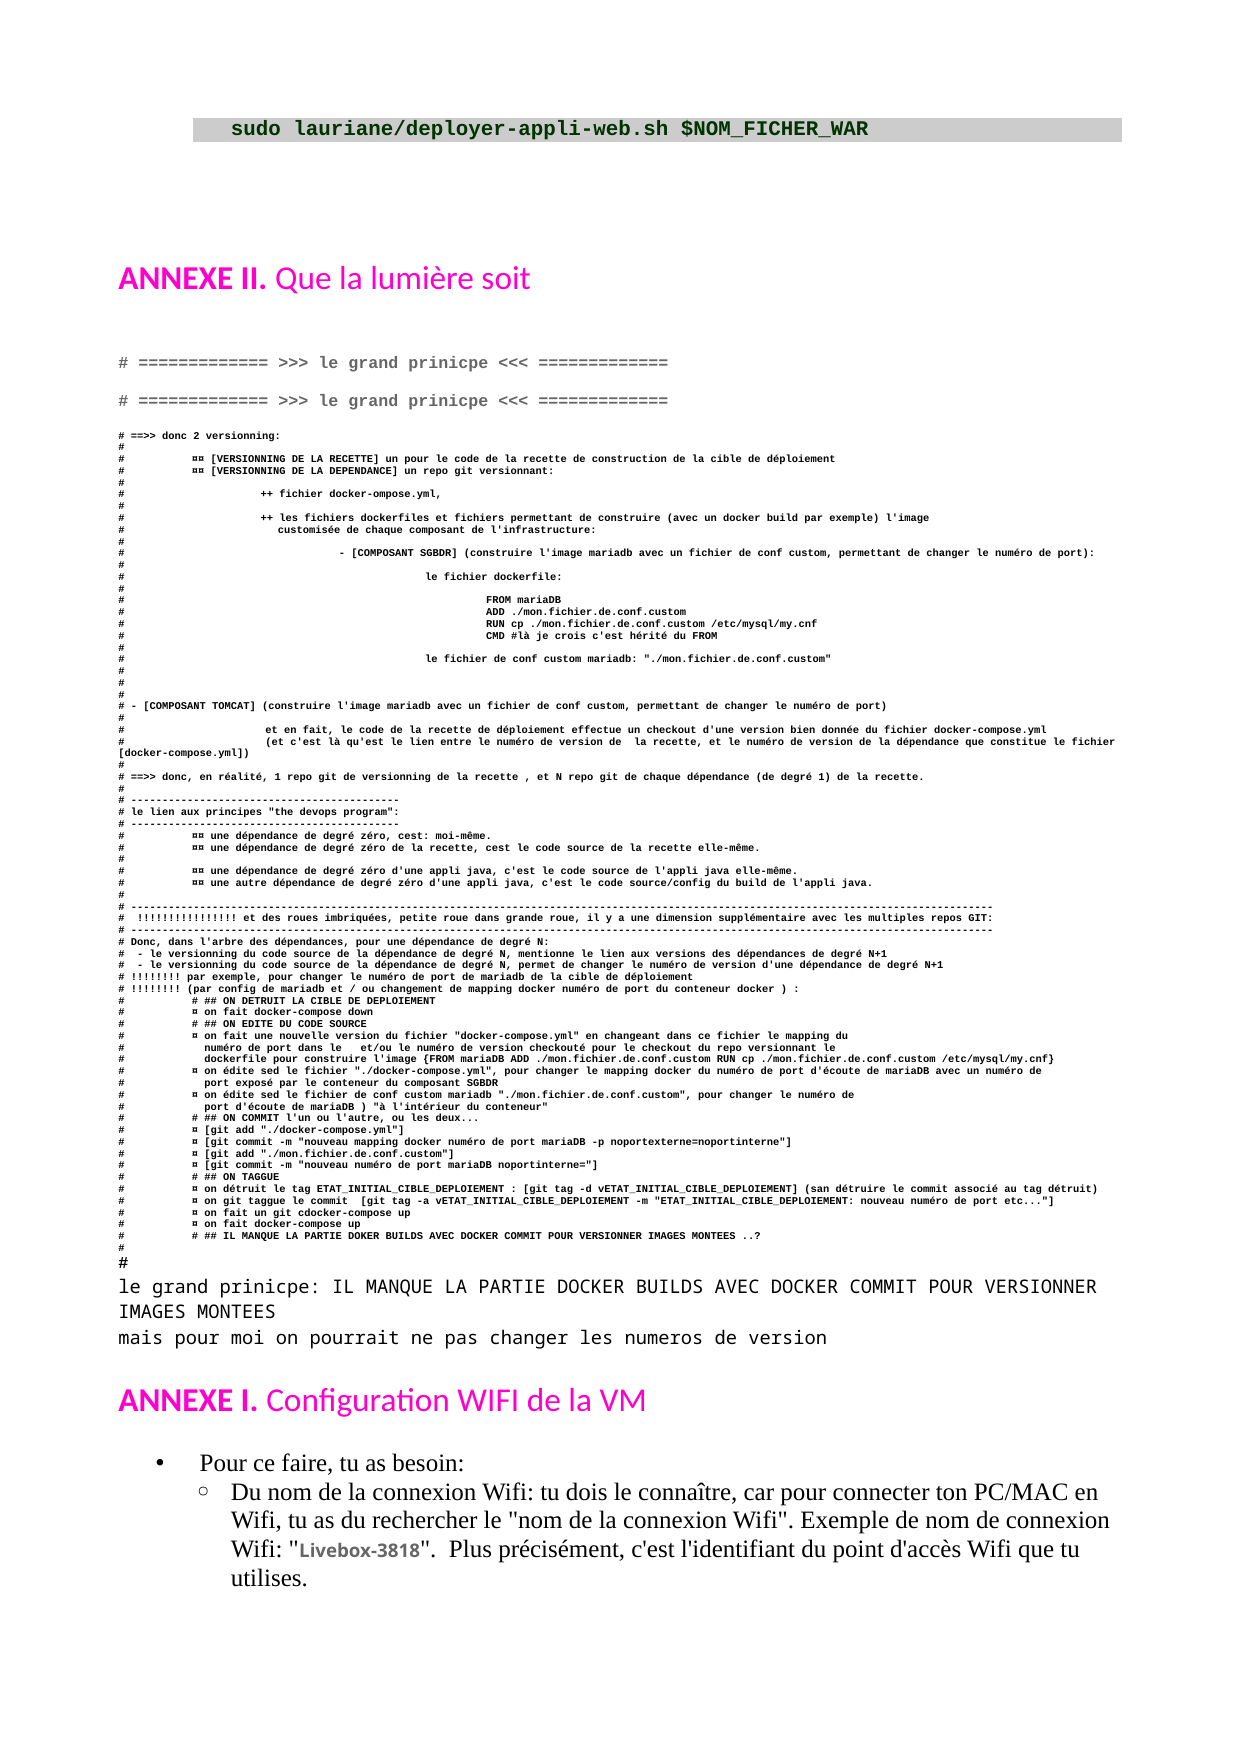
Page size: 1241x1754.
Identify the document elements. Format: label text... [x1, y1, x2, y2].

text # CMD #là je crois c'est hérité du FROM [118, 631, 1122, 642]
text # customisée de chaque composant de l'infrastructure: [118, 524, 1122, 536]
text # # ++ fichier docker-ompose.yml, [118, 477, 1122, 501]
text # # et en fait, le code de la recette de déploiement effectue un checkout d'une version bien donnée du fichier docker-compose.yml # (et c'est là qu'est le lien entre le numéro de version de la recette, et le numéro de version de la dépendance que constitue le fichier [docker-compose.yml]) # # ==>> donc, en réalité, 1 repo git de versionning de la recette , et N repo git de chaque dépendance (de degré 1) de la recette. # # ------------------------------------------- # le lien aux principes "the devops program": # ------------------------------------------- # ¤¤ une dépendance de degré zéro, cest: moi-même. # ¤¤ une dépendance de degré zéro de la recette, cest le code source de la recette elle-même. # # ¤¤ une dépendance de degré zéro d'une appli java, c'est le code source de l'appli java elle-même. # ¤¤ une autre dépendance de degré zéro d'une appli java, c'est le code source/config du build de l'appli java. # # ------------------------------------------------------------------------------------------------------------------------------------------ # !!!!!!!!!!!!!!!! et des roues imbriquées, petite roue dans grande roue, il y a une dimension supplémentaire avec les multiples repos GIT: # ------------------------------------------------------------------------------------------------------------------------------------------ # Donc, dans l'arbre des dépendances, pour une dépendance de degré N: # - le versionning du code source de la dépendance de degré N, mentionne le lien aux versions des dépendances de degré N+1 # - le versionning du code source de la dépendance de degré N, permet de changer le numéro de version d'une dépendance de degré N+1 # !!!!!!!! par exemple, pour changer le numéro de port de mariadb de la cible de déploiement # !!!!!!!! (par config de mariadb et / ou changement de mapping docker numéro de port du conteneur docker ) : # # ## ON DETRUIT LA CIBLE DE DEPLOIEMENT # ¤ on fait docker-compose down # # ## ON EDITE DU CODE SOURCE # ¤ on fait une nouvelle version du fichier "docker-compose.yml" en changeant dans ce fichier le mapping du [118, 713, 1122, 1042]
text # port exposé par le conteneur du composant SGBDR # ¤ on édite sed le fichier de conf custom mariadb "./mon.fichier.de.conf.custom", pour changer le numéro de [118, 1078, 1122, 1101]
text # ADD ./mon.fichier.de.conf.custom [118, 607, 1122, 619]
text # [118, 689, 1122, 701]
text ANNEXE I. Configuration WIFI de la VM [118, 1378, 1122, 1419]
text # FROM mariaDB [118, 595, 1122, 607]
list Du nom de la connexion Wifi: tu dois le connaître, car pour connecter ton PC/MAC en Wifi, tu as du rechercher le "nom de la connexion Wifi". Exemple de nom de connexion Wifi: "Livebox-3818". Plus précisément, c'est l'identifiant du point d'accès Wifi que tu utilises. [193, 1477, 1122, 1592]
text # - [COMPOSANT TOMCAT] (construire l'image mariadb avec un fichier de conf custom, permettant de changer le numéro de port) [118, 701, 1122, 713]
text # [118, 666, 1122, 678]
text # port d'écoute de mariaDB ) "à l'intérieur du conteneur" # # ## ON COMMIT l'un ou l'autre, ou les deux... # ¤ [git add "./docker-compose.yml"] # ¤ [git commit -m "nouveau mapping docker numéro de port mariaDB -p noportexterne=noportinterne"] # ¤ [git add "./mon.fichier.de.conf.custom"] # ¤ [git commit -m "nouveau numéro de port mariaDB noportinterne="] # # ## ON TAGGUE # ¤ on détruit le tag ETAT_INITIAL_CIBLE_DEPLOIEMENT : [git tag -d vETAT_INITIAL_CIBLE_DEPLOIEMENT] (san détruire le commit associé au tag détruit) # ¤ on git taggue le commit [git tag -a vETAT_INITIAL_CIBLE_DEPLOIEMENT -m "ETAT_INITIAL_CIBLE_DEPLOIEMENT: nouveau numéro de port etc..."] # ¤ on fait un git cdocker-compose up # ¤ on fait docker-compose up # # ## IL MANQUE LA PARTIE DOKER BUILDS AVEC DOCKER COMMIT POUR VERSIONNER IMAGES MONTEES ..? # # [118, 1101, 1122, 1273]
text mais pour moi on pourrait ne pas changer les numeros de version [118, 1324, 1122, 1350]
text # [118, 583, 1122, 595]
text # # - [COMPOSANT SGBDR] (construire l'image mariadb avec un fichier de conf custom, permettant de changer le numéro de port): [118, 536, 1122, 560]
text # [118, 642, 1122, 654]
text # # ++ les fichiers dockerfiles et fichiers permettant de construire (avec un docker build par exemple) l'image [118, 501, 1122, 524]
text ANNEXE II. Que la lumière soit [118, 257, 1122, 297]
list sudo lauriane/deployer-appli-web.sh $NOM_FICHER_WAR [193, 118, 1122, 142]
text # le fichier de conf custom mariadb: "./mon.fichier.de.conf.custom" [118, 654, 1122, 666]
text # RUN cp ./mon.fichier.de.conf.custom /etc/mysql/my.cnf [118, 619, 1122, 631]
text le grand prinicpe: IL MANQUE LA PARTIE DOCKER BUILDS AVEC DOCKER COMMIT POUR VERSIONNER IMAGES MONTEES [118, 1273, 1122, 1324]
list Pour ce faire, tu as besoin: [156, 1448, 1122, 1477]
text # numéro de port dans le et/ou le numéro de version checkouté pour le checkout du repo versionnant le [118, 1042, 1122, 1054]
text # [118, 678, 1122, 689]
text # ============= >>> le grand prinicpe <<< ============= # ============= >>> le grand prinicpe <<< ============= # ==>> donc 2 versionning: # # ¤¤ [VERSIONNING DE LA RECETTE] un pour le code de la recette de construction de la cible de déploiement # ¤¤ [VERSIONNING DE LA DEPENDANCE] un repo git versionnant: [118, 355, 1122, 477]
text # dockerfile pour construire l'image {FROM mariaDB ADD ./mon.fichier.de.conf.custom RUN cp ./mon.fichier.de.conf.custom /etc/mysql/my.cnf} # ¤ on édite sed le fichier "./docker-compose.yml", pour changer le mapping docker du numéro de port d'écoute de mariaDB avec un numéro de [118, 1054, 1122, 1078]
text # # le fichier dockerfile: [118, 560, 1122, 583]
